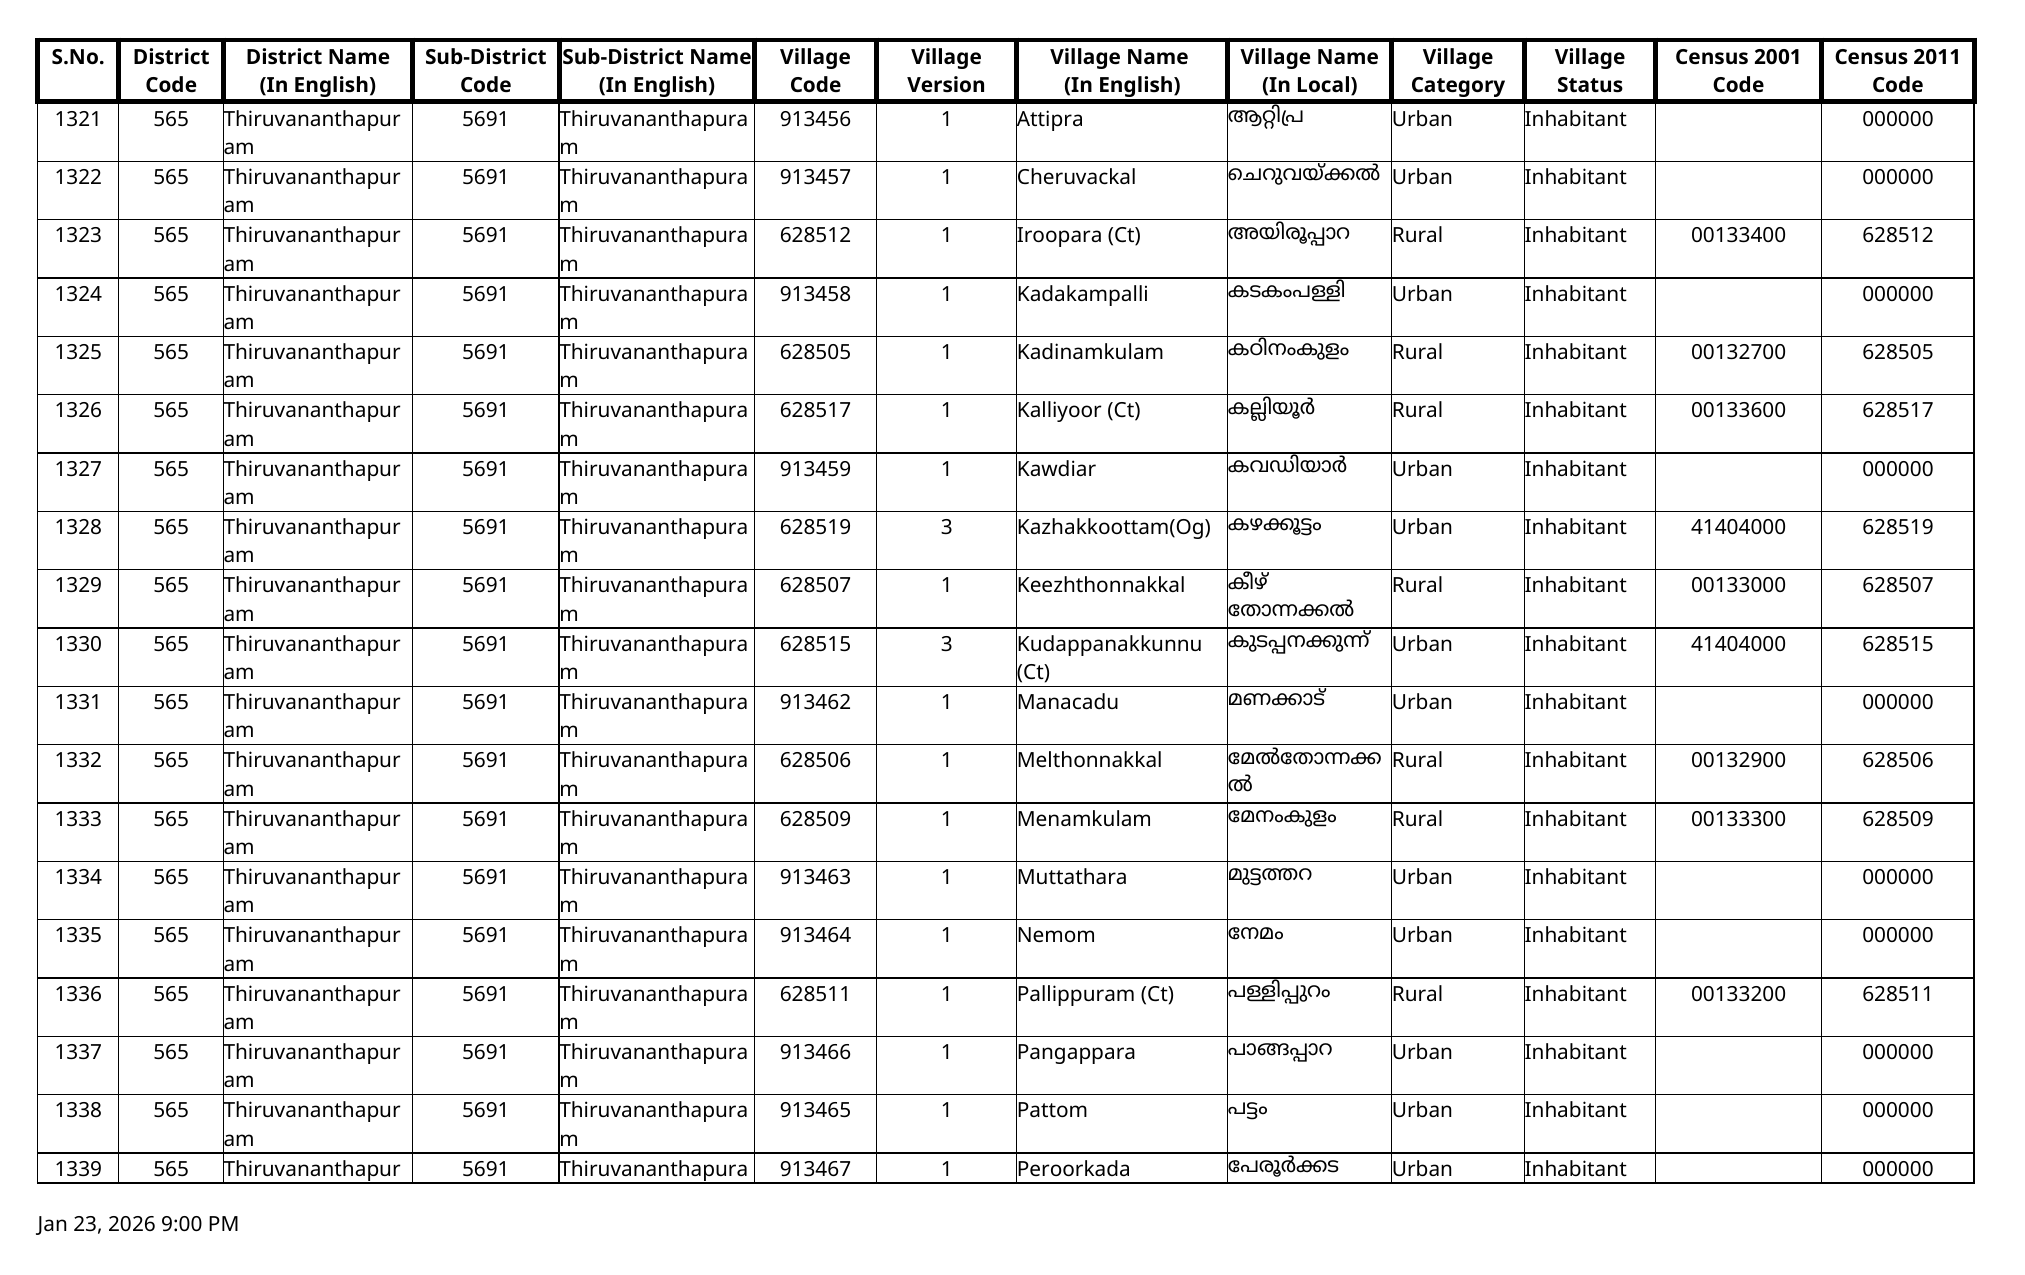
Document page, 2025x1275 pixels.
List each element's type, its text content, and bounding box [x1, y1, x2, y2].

table_cell 628517 [755, 395, 876, 452]
table_cell 5691 [413, 920, 558, 977]
table_header Village Name (In English) [1019, 42, 1225, 99]
table_cell 1328 [38, 512, 118, 569]
table_cell 1 [877, 104, 1016, 161]
table_cell 628506 [755, 745, 876, 802]
table_cell 000000 [1822, 687, 1973, 744]
table_cell Thiruvananthapuram [560, 279, 754, 336]
table_cell 565 [119, 279, 223, 336]
table_cell Thiruvananthapuram [224, 687, 412, 744]
table_cell Thiruvananthapuram [560, 1095, 754, 1152]
table_cell 1323 [38, 220, 118, 277]
table_cell Thiruvananthapuram [224, 279, 412, 336]
table_cell Thiruvananthapuram [224, 220, 412, 277]
table_cell കവഡിയാർ [1228, 454, 1391, 511]
table_cell Thiruvananthapuram [560, 454, 754, 511]
table_cell 628517 [1822, 395, 1973, 452]
table_cell 913464 [755, 920, 876, 977]
table_header District Code [121, 42, 221, 99]
table_cell Urban [1392, 629, 1524, 686]
table_cell 5691 [413, 337, 558, 394]
table_cell Rural [1392, 570, 1524, 627]
table_cell Thiruvananthapuram [224, 512, 412, 569]
table_cell 00133300 [1656, 804, 1821, 861]
table_cell 1 [877, 1037, 1016, 1094]
table_cell 1339 [38, 1154, 118, 1182]
table_cell Rural [1392, 979, 1524, 1036]
table_cell 000000 [1822, 920, 1973, 977]
table_cell Muttathara [1017, 862, 1227, 919]
table_cell 1 [877, 337, 1016, 394]
table_cell കടകംപള്ളി [1228, 279, 1391, 336]
table_cell 41404000 [1656, 629, 1821, 686]
table_cell 1331 [38, 687, 118, 744]
table_cell 1336 [38, 979, 118, 1036]
table_cell 913465 [755, 1095, 876, 1152]
table_cell Thiruvananthapuram [560, 804, 754, 861]
table_cell [1656, 687, 1821, 744]
table_cell 628507 [755, 570, 876, 627]
table_cell 628505 [755, 337, 876, 394]
table_header S.No. [40, 42, 116, 99]
table_cell 565 [119, 162, 223, 219]
table_cell Urban [1392, 104, 1524, 161]
table_cell Thiruvananthapuram [224, 454, 412, 511]
table_cell 1321 [38, 104, 118, 161]
table_cell 5691 [413, 512, 558, 569]
table_cell 3 [877, 512, 1016, 569]
table_header Census 2001 Code [1658, 42, 1819, 99]
table_cell 5691 [413, 1095, 558, 1152]
table_cell 565 [119, 570, 223, 627]
table_cell 00133200 [1656, 979, 1821, 1036]
table_cell 565 [119, 512, 223, 569]
table_cell Inhabitant [1525, 1154, 1655, 1182]
table_cell Urban [1392, 279, 1524, 336]
table_cell 565 [119, 454, 223, 511]
table_cell 1333 [38, 804, 118, 861]
table_cell Urban [1392, 162, 1524, 219]
table_cell 628509 [755, 804, 876, 861]
table_cell Kadakampalli [1017, 279, 1227, 336]
table_cell Urban [1392, 454, 1524, 511]
table_cell 5691 [413, 979, 558, 1036]
table_cell പേരൂർക്കട [1228, 1154, 1391, 1182]
table_cell Thiruvananthapuram [560, 687, 754, 744]
table_cell Manacadu [1017, 687, 1227, 744]
table_cell [1656, 279, 1821, 336]
table_header Sub-District Code [415, 42, 557, 99]
table_cell 00132700 [1656, 337, 1821, 394]
table_cell Pangappara [1017, 1037, 1227, 1094]
table_cell Thiruvananthapuram [560, 745, 754, 802]
table_cell 000000 [1822, 1037, 1973, 1094]
table_cell 1322 [38, 162, 118, 219]
table_cell 1 [877, 862, 1016, 919]
table_cell 628515 [755, 629, 876, 686]
table_cell 1 [877, 1095, 1016, 1152]
table_cell Thiruvananthapuram [560, 629, 754, 686]
table_cell Rural [1392, 395, 1524, 452]
table_cell 1324 [38, 279, 118, 336]
table_cell 628512 [1822, 220, 1973, 277]
table_cell Urban [1392, 862, 1524, 919]
table_cell Thiruvananthapuram [560, 162, 754, 219]
table_cell 1330 [38, 629, 118, 686]
table_cell 1332 [38, 745, 118, 802]
table_cell Iroopara (Ct) [1017, 220, 1227, 277]
table_cell ആറ്റിപ്ര [1228, 104, 1391, 161]
table_cell 1338 [38, 1095, 118, 1152]
table_cell Inhabitant [1525, 512, 1655, 569]
table_cell 565 [119, 629, 223, 686]
table_cell മുട്ടത്തറ [1228, 862, 1391, 919]
table_cell 5691 [413, 862, 558, 919]
table_cell Melthonnakkal [1017, 745, 1227, 802]
table_cell Thiruvananthapuram [224, 104, 412, 161]
table_cell Thiruvananthapuram [224, 162, 412, 219]
table_cell Thiruvananthapuram [224, 920, 412, 977]
table_cell Kadinamkulam [1017, 337, 1227, 394]
table_cell 1327 [38, 454, 118, 511]
table_cell Inhabitant [1525, 1095, 1655, 1152]
table_cell Inhabitant [1525, 920, 1655, 977]
table_cell കഠിനംകുളം [1228, 337, 1391, 394]
table_cell Thiruvananthapuram [560, 1037, 754, 1094]
table_cell 1335 [38, 920, 118, 977]
table_cell 628506 [1822, 745, 1973, 802]
table_cell കല്ലിയൂർ [1228, 395, 1391, 452]
table_cell Thiruvananthapuram [224, 979, 412, 1036]
table_cell Thiruvananthapuram [560, 337, 754, 394]
table_cell 5691 [413, 804, 558, 861]
table_cell 628515 [1822, 629, 1973, 686]
table_cell [1656, 862, 1821, 919]
table_cell Thiruvananthapuram [224, 1037, 412, 1094]
table_cell 41404000 [1656, 512, 1821, 569]
table_cell Inhabitant [1525, 862, 1655, 919]
table_cell 00133000 [1656, 570, 1821, 627]
table_cell മേൽതോന്നക്കൽ [1228, 745, 1391, 802]
table_cell 000000 [1822, 162, 1973, 219]
table_cell Nemom [1017, 920, 1227, 977]
table_cell 5691 [413, 629, 558, 686]
table_cell Peroorkada [1017, 1154, 1227, 1182]
table_cell Thiruvananthapuram [560, 979, 754, 1036]
table_header Sub-District Name (In English) [562, 42, 752, 99]
table_cell Inhabitant [1525, 220, 1655, 277]
table_cell 1 [877, 454, 1016, 511]
table_cell Cheruvackal [1017, 162, 1227, 219]
table_cell Thiruvananthapuram [560, 570, 754, 627]
table_cell Thiruvananthapuram [224, 745, 412, 802]
table_cell 1 [877, 687, 1016, 744]
table_cell 5691 [413, 104, 558, 161]
table_cell 5691 [413, 454, 558, 511]
table_cell 1 [877, 220, 1016, 277]
table_cell 565 [119, 745, 223, 802]
table_cell 1326 [38, 395, 118, 452]
table_cell 565 [119, 220, 223, 277]
table_cell 000000 [1822, 862, 1973, 919]
table_cell Urban [1392, 1095, 1524, 1152]
table_cell പാങ്ങപ്പാറ [1228, 1037, 1391, 1094]
table_cell [1656, 920, 1821, 977]
table_cell 1 [877, 745, 1016, 802]
table_cell 1325 [38, 337, 118, 394]
table_cell Inhabitant [1525, 1037, 1655, 1094]
table_cell 913459 [755, 454, 876, 511]
table_cell Thiruvananthapuram [224, 395, 412, 452]
table_cell 565 [119, 1037, 223, 1094]
table_cell 00133600 [1656, 395, 1821, 452]
table_cell 1 [877, 979, 1016, 1036]
table_cell 913458 [755, 279, 876, 336]
table_cell 1 [877, 395, 1016, 452]
table_cell 00132900 [1656, 745, 1821, 802]
table_cell 000000 [1822, 454, 1973, 511]
table_cell Menamkulam [1017, 804, 1227, 861]
table_cell Thiruvananthapuram [560, 920, 754, 977]
table_cell 1 [877, 162, 1016, 219]
table_cell Kalliyoor (Ct) [1017, 395, 1227, 452]
table_cell 1334 [38, 862, 118, 919]
table_cell Keezhthonnakkal [1017, 570, 1227, 627]
table_cell 000000 [1822, 279, 1973, 336]
table_cell പട്ടം [1228, 1095, 1391, 1152]
table_cell Inhabitant [1525, 454, 1655, 511]
table_cell 565 [119, 687, 223, 744]
table_cell 5691 [413, 220, 558, 277]
table_cell കുടപ്പനക്കുന്ന് [1228, 629, 1391, 686]
table_cell 1 [877, 279, 1016, 336]
table_cell Urban [1392, 512, 1524, 569]
table_cell 5691 [413, 687, 558, 744]
table_cell 5691 [413, 395, 558, 452]
table_cell Kazhakkoottam(Og) [1017, 512, 1227, 569]
table_cell 1 [877, 1154, 1016, 1182]
table_header Village Version [879, 42, 1014, 99]
table_cell Urban [1392, 920, 1524, 977]
table_cell 565 [119, 337, 223, 394]
table_cell 565 [119, 395, 223, 452]
table_cell 5691 [413, 570, 558, 627]
table_cell Kawdiar [1017, 454, 1227, 511]
table_cell 913467 [755, 1154, 876, 1182]
table_cell 628519 [1822, 512, 1973, 569]
table_cell 1337 [38, 1037, 118, 1094]
table_cell 00133400 [1656, 220, 1821, 277]
table_cell 3 [877, 629, 1016, 686]
table_cell [1656, 1095, 1821, 1152]
table_cell 565 [119, 979, 223, 1036]
table_cell 913462 [755, 687, 876, 744]
table_header Village Status [1527, 42, 1653, 99]
table_cell 628511 [755, 979, 876, 1036]
table_cell 565 [119, 920, 223, 977]
table_cell [1656, 1037, 1821, 1094]
table_cell 913466 [755, 1037, 876, 1094]
table_cell Thiruvananthapuram [224, 629, 412, 686]
table_cell Urban [1392, 1037, 1524, 1094]
table_cell മണക്കാട് [1228, 687, 1391, 744]
table_cell 1 [877, 570, 1016, 627]
table_cell കഴക്കൂട്ടം [1228, 512, 1391, 569]
table_cell Inhabitant [1525, 804, 1655, 861]
table_cell Thiruvananthapuram [224, 1095, 412, 1152]
table_cell 1329 [38, 570, 118, 627]
table_cell Inhabitant [1525, 337, 1655, 394]
table_cell 000000 [1822, 1095, 1973, 1152]
table_cell മേനംകുളം [1228, 804, 1391, 861]
table_cell 913457 [755, 162, 876, 219]
table_header District Name (In English) [226, 42, 410, 99]
table_cell 628512 [755, 220, 876, 277]
table_cell Inhabitant [1525, 687, 1655, 744]
table_cell [1656, 454, 1821, 511]
table_header Village Name (In Local) [1230, 42, 1389, 99]
table_cell Thiruvananthapuram [560, 395, 754, 452]
table_cell 565 [119, 104, 223, 161]
table_cell Thiruvananthapuram [224, 862, 412, 919]
table_cell പള്ളിപ്പുറം [1228, 979, 1391, 1036]
table_cell 628507 [1822, 570, 1973, 627]
table_cell നേമം [1228, 920, 1391, 977]
table_cell Urban [1392, 1154, 1524, 1182]
table_cell Thiruvananthapuram [560, 220, 754, 277]
table_cell 565 [119, 862, 223, 919]
table_cell 565 [119, 804, 223, 861]
table_cell 5691 [413, 162, 558, 219]
table_cell Inhabitant [1525, 745, 1655, 802]
table_cell 5691 [413, 279, 558, 336]
table_cell Rural [1392, 804, 1524, 861]
table_cell Pallippuram (Ct) [1017, 979, 1227, 1036]
table_cell Rural [1392, 220, 1524, 277]
table_cell Inhabitant [1525, 104, 1655, 161]
table_cell Pattom [1017, 1095, 1227, 1152]
table_cell 565 [119, 1095, 223, 1152]
table_cell Kudappanakkunnu (Ct) [1017, 629, 1227, 686]
table_cell Urban [1392, 687, 1524, 744]
table_header Village Code [757, 42, 874, 99]
table_cell Inhabitant [1525, 629, 1655, 686]
table_cell കീഴ്‍തോന്നക്കൽ [1228, 570, 1391, 627]
table_cell Thiruvananthapuram [224, 570, 412, 627]
table_cell Inhabitant [1525, 570, 1655, 627]
table_cell Thiruvananthapur [224, 1154, 412, 1182]
table_cell Rural [1392, 745, 1524, 802]
table_cell 628509 [1822, 804, 1973, 861]
table_cell Inhabitant [1525, 162, 1655, 219]
table_cell 628511 [1822, 979, 1973, 1036]
table_cell 5691 [413, 1154, 558, 1182]
table_cell അയിരൂപ്പാറ [1228, 220, 1391, 277]
table_cell Thiruvananthapuram [224, 337, 412, 394]
table_cell Thiruvananthapuram [560, 104, 754, 161]
table_cell Thiruvananthapuram [224, 804, 412, 861]
table_cell 565 [119, 1154, 223, 1182]
table_cell 628505 [1822, 337, 1973, 394]
table_cell Thiruvananthapura [560, 1154, 754, 1182]
table_cell Inhabitant [1525, 279, 1655, 336]
table_cell Attipra [1017, 104, 1227, 161]
table_cell 5691 [413, 1037, 558, 1094]
table_cell [1656, 104, 1821, 161]
table_cell Inhabitant [1525, 979, 1655, 1036]
table_cell 5691 [413, 745, 558, 802]
table_header Census 2011 Code [1824, 42, 1972, 99]
table_cell 000000 [1822, 1154, 1973, 1182]
table_cell Rural [1392, 337, 1524, 394]
table_cell 1 [877, 804, 1016, 861]
table_cell [1656, 162, 1821, 219]
table_cell 000000 [1822, 104, 1973, 161]
table_cell Thiruvananthapuram [560, 862, 754, 919]
table_cell 913463 [755, 862, 876, 919]
table_cell Inhabitant [1525, 395, 1655, 452]
table_cell 913456 [755, 104, 876, 161]
table_cell ചെറുവയ്ക്കൽ [1228, 162, 1391, 219]
table_header Village Category [1394, 42, 1522, 99]
table_cell 628519 [755, 512, 876, 569]
table_cell [1656, 1154, 1821, 1182]
table_cell Thiruvananthapuram [560, 512, 754, 569]
table_cell 1 [877, 920, 1016, 977]
